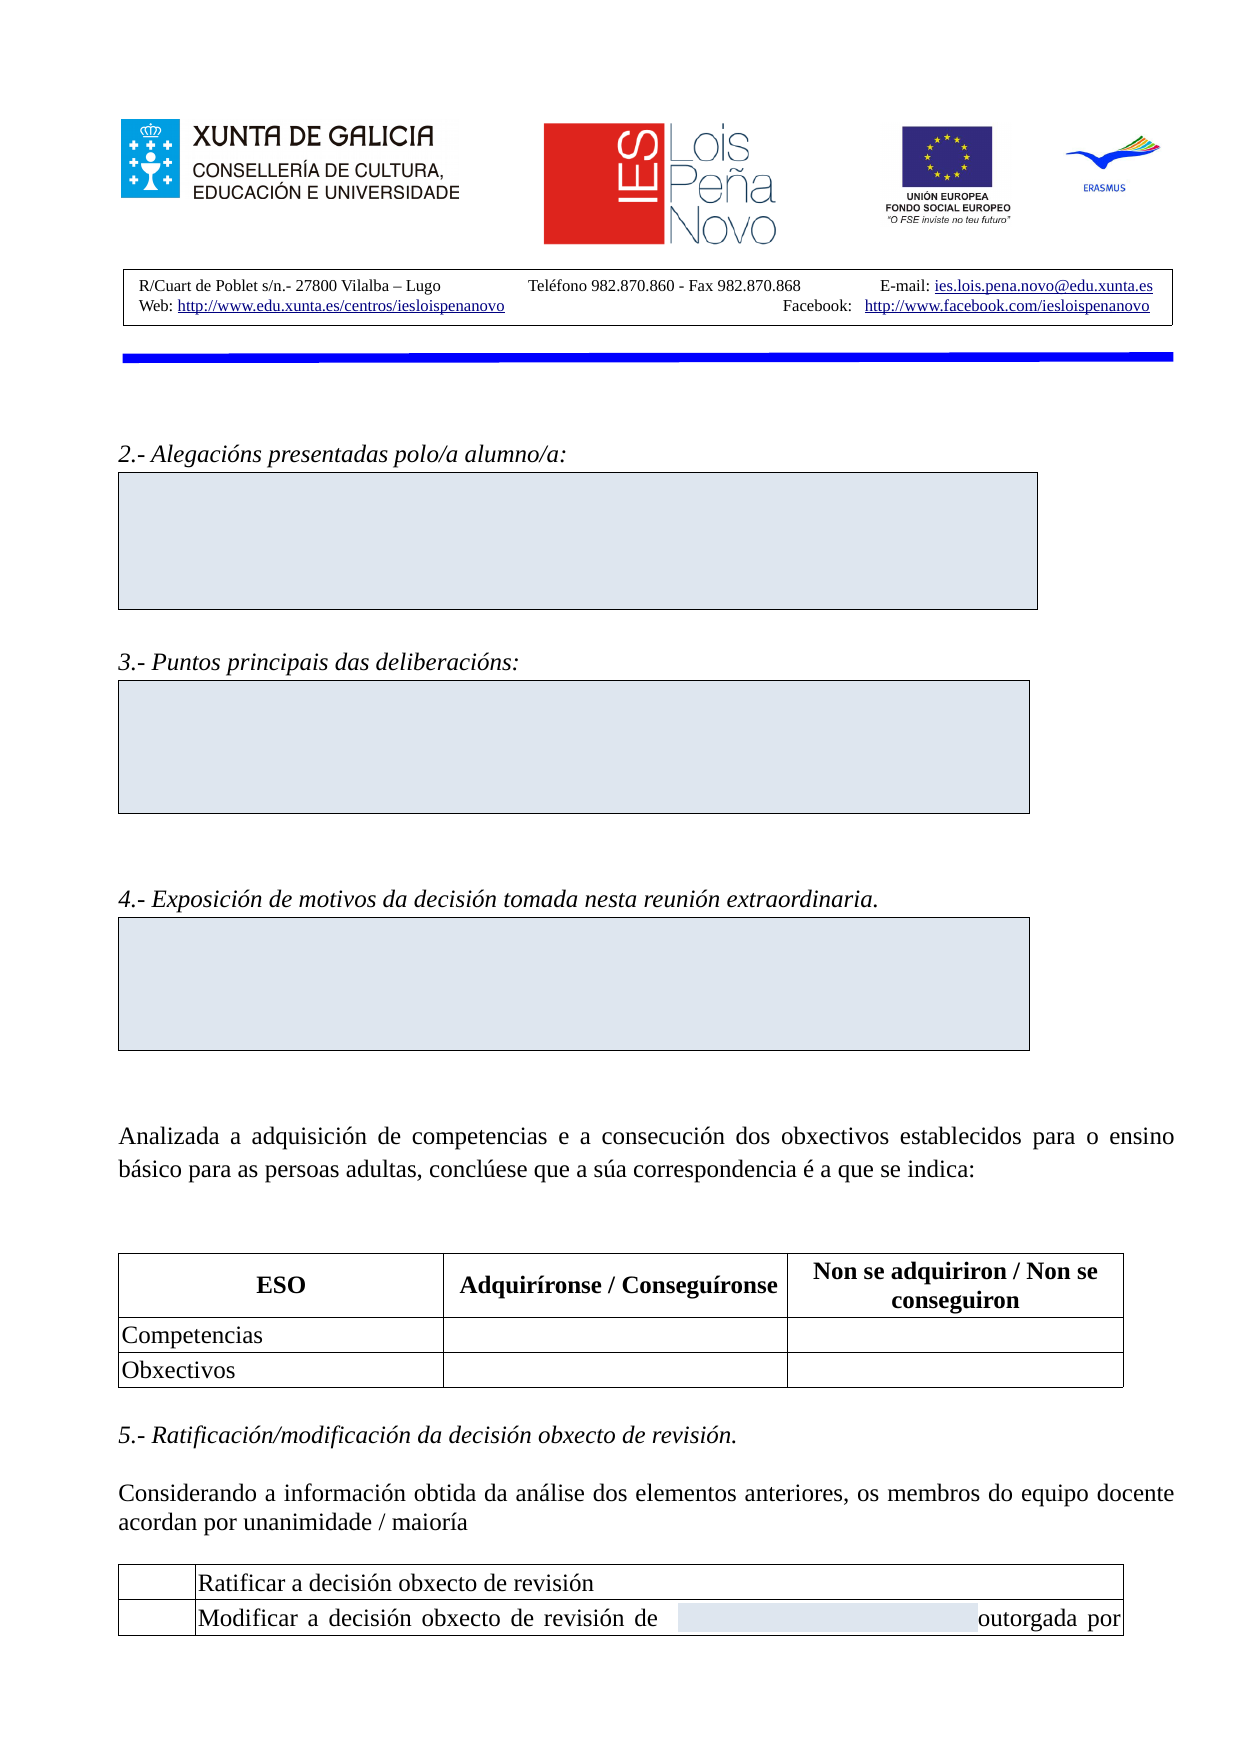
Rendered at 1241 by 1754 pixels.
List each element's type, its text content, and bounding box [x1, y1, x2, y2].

table_header ESO [119, 1254, 443, 1317]
picture [164, 159, 171, 166]
table_cell Obxectivos [119, 1353, 443, 1387]
table_header Non se adquiriron / Non se conseguiron [788, 1254, 1123, 1317]
table_cell [444, 1353, 787, 1387]
picture [120, 118, 459, 199]
table_header Ratificar a decisión obxecto de revisión [196, 1565, 1123, 1599]
picture [539, 116, 783, 250]
picture [164, 176, 171, 184]
table_cell [788, 1318, 1123, 1352]
text Considerando a información obtida da análise dos elementos anteriores, os membros do equipo docente acordan por unanimidade / maioría [118, 1478, 1175, 1535]
picture [147, 153, 155, 161]
text 5.- Ratificación/modificación da decisión obxecto de revisión. [118, 1420, 1175, 1449]
table_cell Competencias [119, 1318, 443, 1352]
table_header Adquiríronse / Conseguíronse [444, 1254, 787, 1317]
table_header [119, 1565, 195, 1599]
picture [1054, 129, 1167, 200]
text 2.- Alegacións presentadas polo/a alumno/a: [118, 439, 1175, 468]
table_cell [444, 1318, 787, 1352]
picture [880, 122, 1013, 227]
picture [147, 141, 155, 149]
text Analizada a adquisición de competencias e a consecución dos obxectivos establecidos para o ensino básico para as persoas adultas, conclúese que a súa correspondencia é a que se indica: [118, 1121, 1175, 1182]
picture [164, 141, 171, 149]
table_cell [119, 1600, 195, 1635]
picture [130, 176, 138, 184]
table_cell Modificar a decisión obxecto de revisión de outorgada por [196, 1600, 1123, 1635]
picture [130, 141, 138, 149]
text 4.- Exposición de motivos da decisión tomada nesta reunión extraordinaria. [118, 884, 1175, 912]
table_cell [788, 1353, 1123, 1387]
picture [142, 164, 160, 189]
text 3.- Puntos principais das deliberacións: [118, 647, 1175, 676]
picture [130, 159, 138, 166]
